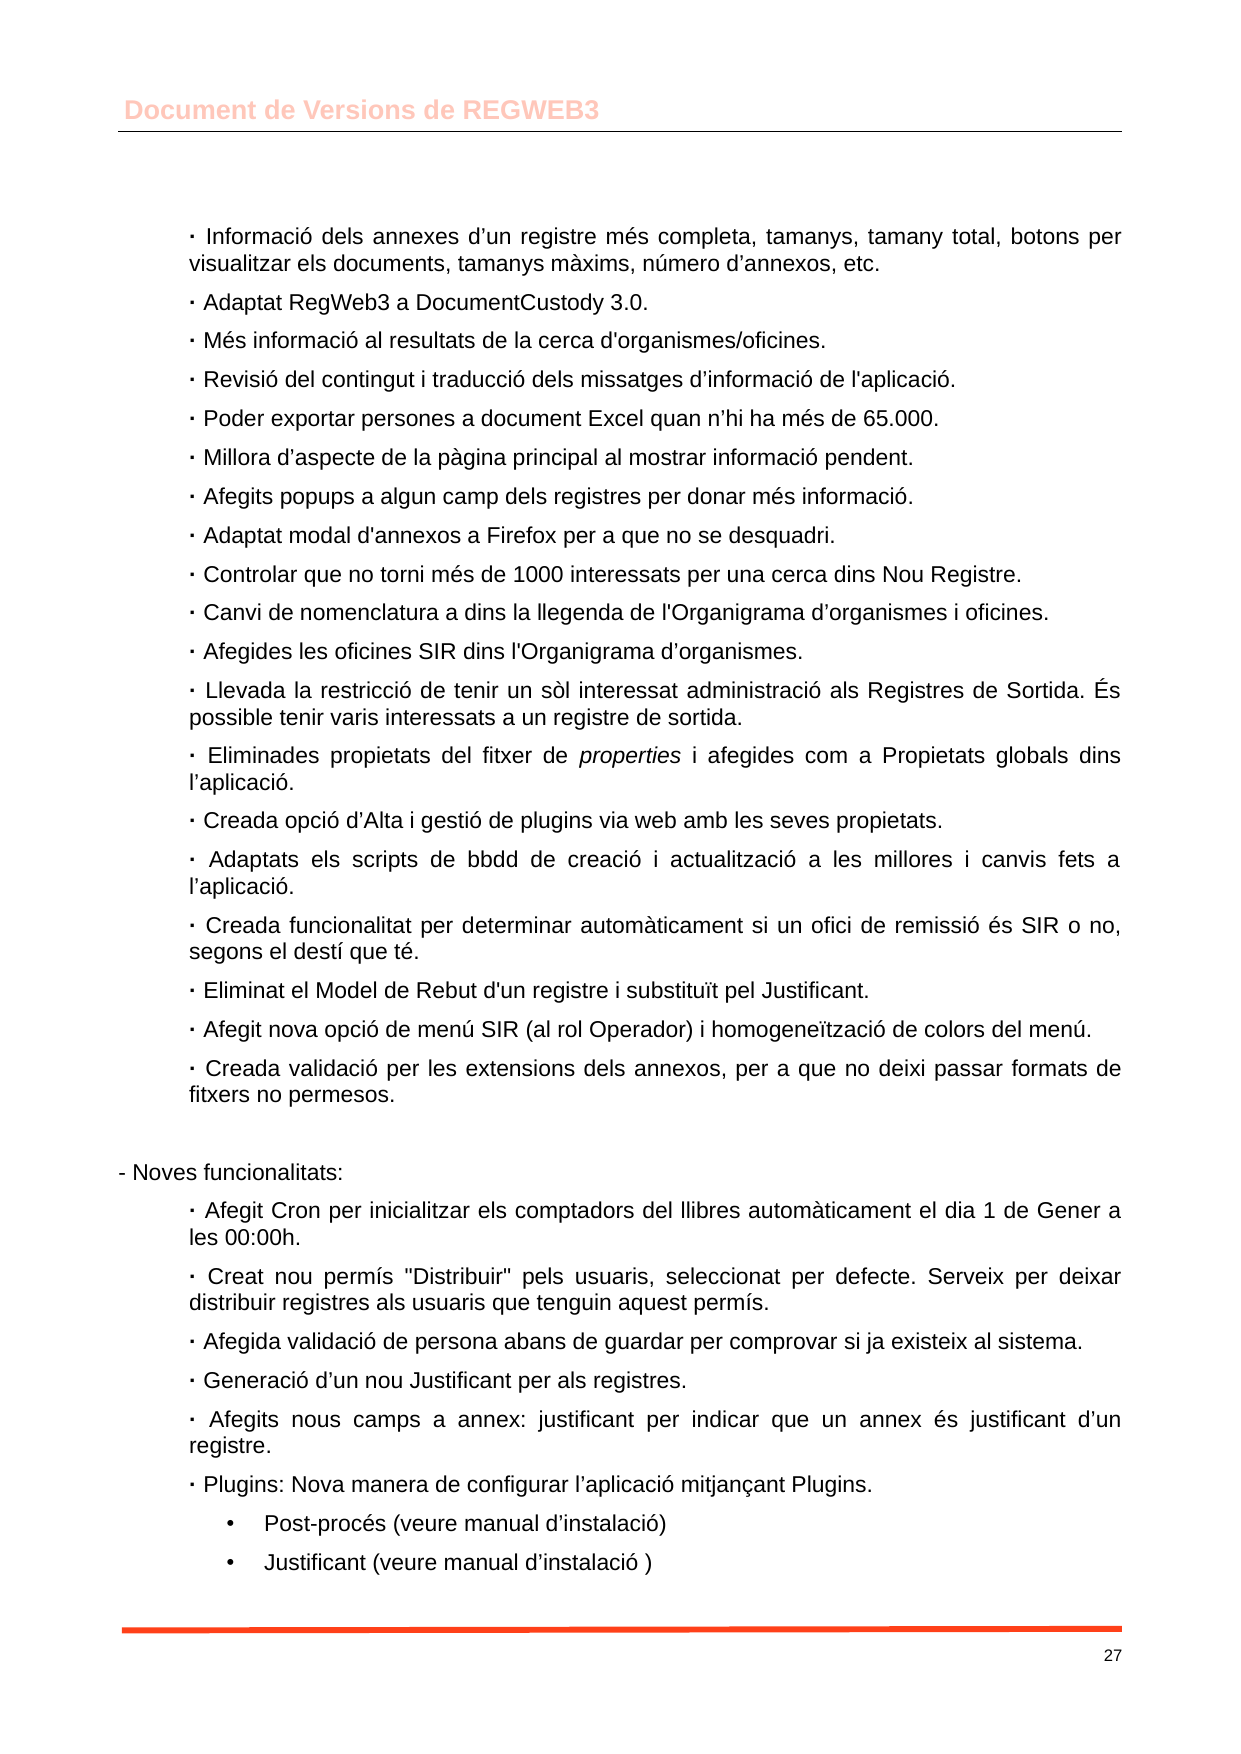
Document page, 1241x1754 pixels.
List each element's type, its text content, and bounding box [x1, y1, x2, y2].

text · Afegides les oficines SIR dins l'Organigrama d’organismes. [189, 638, 1122, 664]
text · Informació dels annexes d’un registre més completa, tamanys, tamany total, botons per visualitzar els documents, tamanys màxims, número d’annexos, etc. [189, 223, 1122, 276]
text · Llevada la restricció de tenir un sòl interessat administració als Registres de Sortida. És possible tenir varis interessats a un registre de sortida. [189, 677, 1122, 730]
text · Afegits popups a algun camp dels registres per donar més informació. [189, 483, 1122, 509]
text · Més informació al resultats de la cerca d'organismes/oficines. [189, 327, 1122, 354]
text · Creada funcionalitat per determinar automàticament si un ofici de remissió és SIR o no, segons el destí que té. [189, 912, 1122, 964]
text · Creada opció d’Alta i gestió de plugins via web amb les seves propietats. [189, 807, 1122, 834]
text · Creat nou permís "Distribuir" pels usuaris, seleccionat per defecte. Serveix per deixar distribuir registres als usuaris que tenguin aquest permís. [189, 1263, 1122, 1315]
text · Afegida validació de persona abans de guardar per comprovar si ja existeix al sistema. [189, 1328, 1122, 1354]
text · Controlar que no torni més de 1000 interessats per una cerca dins Nou Registre. [189, 561, 1122, 587]
text · Millora d’aspecte de la pàgina principal al mostrar informació pendent. [189, 444, 1122, 470]
text · Afegits nous camps a annex: justificant per indicar que un annex és justificant d’un registre. [189, 1406, 1122, 1458]
text · Afegit nova opció de menú SIR (al rol Operador) i homogeneïtzació de colors del menú. [189, 1016, 1122, 1042]
text · Creada validació per les extensions dels annexos, per a que no deixi passar formats de fitxers no permesos. [189, 1054, 1122, 1107]
list Post-procés (veure manual d’instalació) [226, 1509, 1122, 1536]
text - Noves funcionalitats: [118, 1158, 1122, 1185]
text · Adaptat modal d'annexos a Firefox per a que no se desquadri. [189, 522, 1122, 548]
text · Adaptats els scripts de bbdd de creació i actualització a les millores i canvis fets a l’aplicació. [189, 846, 1122, 899]
text · Poder exportar persones a document Excel quan n’hi ha més de 65.000. [189, 405, 1122, 431]
text · Generació d’un nou Justificant per als registres. [189, 1367, 1122, 1393]
list Justificant (veure manual d’instalació ) [226, 1548, 1122, 1575]
text · Eliminades propietats del fitxer de properties i afegides com a Propietats globals dins l’aplicació. [189, 742, 1122, 795]
text · Plugins: Nova manera de configurar l’aplicació mitjançant Plugins. [189, 1471, 1122, 1497]
text · Revisió del contingut i traducció dels missatges d’informació de l'aplicació. [189, 366, 1122, 393]
text · Eliminat el Model de Rebut d'un registre i substituït pel Justificant. [189, 977, 1122, 1003]
text · Afegit Cron per inicialitzar els comptadors del llibres automàticament el dia 1 de Gener a les 00:00h. [189, 1197, 1122, 1250]
text · Canvi de nomenclatura a dins la llegenda de l'Organigrama d’organismes i oficines. [189, 599, 1122, 626]
text · Adaptat RegWeb3 a DocumentCustody 3.0. [189, 288, 1122, 315]
